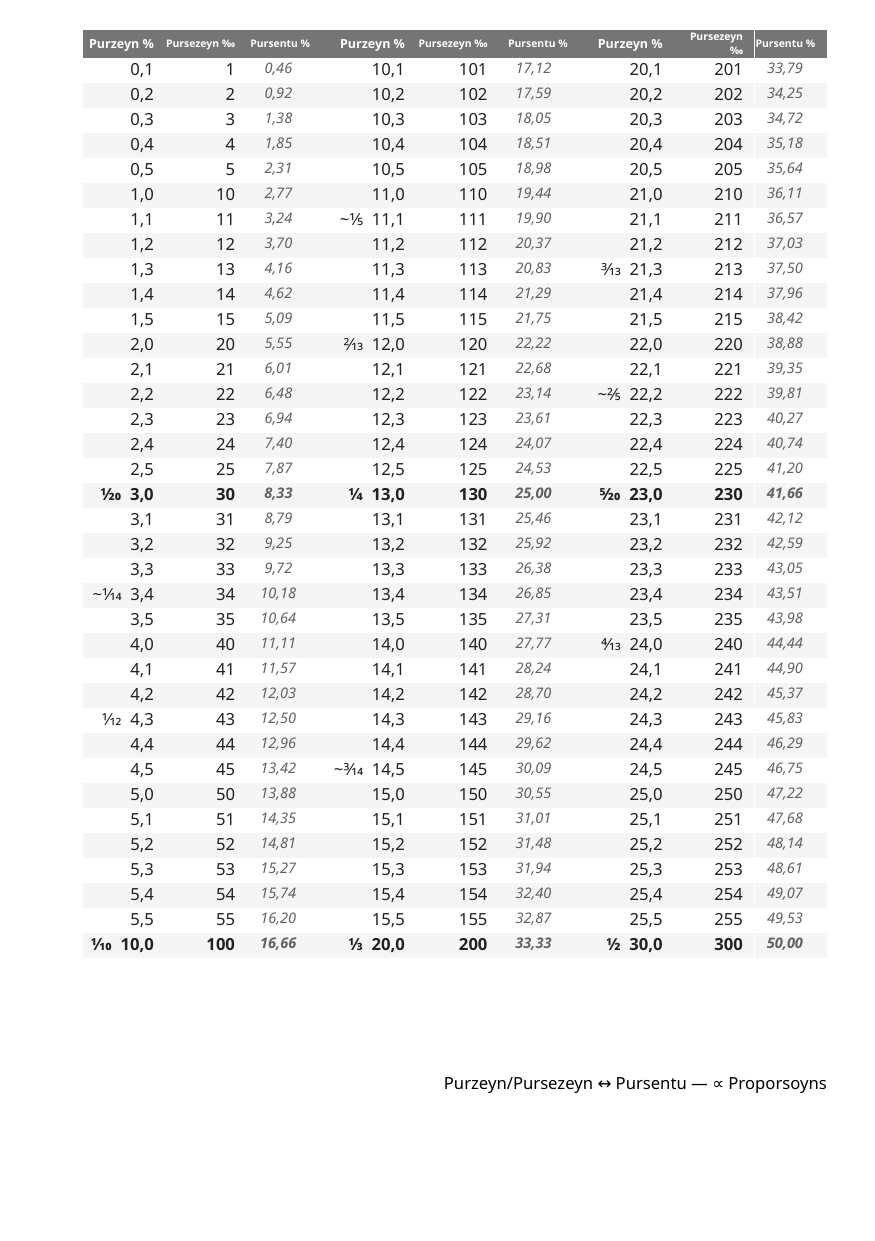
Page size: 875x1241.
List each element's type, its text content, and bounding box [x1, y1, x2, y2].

table_cell 100 [165, 933, 247, 958]
table_cell 23,14 [499, 383, 579, 408]
table_cell 5,2 [83, 833, 165, 858]
table_cell 213 [674, 258, 754, 283]
table_cell 13,3 [326, 558, 416, 583]
table_cell 38,42 [755, 308, 827, 333]
table_cell 11,0 [326, 183, 416, 208]
table_cell 120 [416, 333, 499, 358]
table_cell 1 [165, 58, 247, 83]
table_cell 23 [165, 408, 247, 433]
table_cell 20,37 [499, 233, 579, 258]
table_cell 43,98 [755, 608, 827, 633]
table_cell 3,5 [83, 608, 165, 633]
table_cell 144 [416, 733, 499, 758]
table_cell 104 [416, 133, 499, 158]
table_cell 0,5 [83, 158, 165, 183]
table_cell [322, 658, 326, 683]
table_cell 223 [674, 408, 754, 433]
table_cell 121 [416, 358, 499, 383]
table_cell 14,0 [326, 633, 416, 658]
table_cell 1⁄4 13,0 [326, 483, 416, 508]
table_cell [322, 133, 326, 158]
table_cell 6,48 [247, 383, 322, 408]
table_cell 4,16 [247, 258, 322, 283]
table_cell 7,40 [247, 433, 322, 458]
table_cell 25,3 [579, 858, 674, 883]
table_cell 12 [165, 233, 247, 258]
table_cell 2,5 [83, 458, 165, 483]
table_cell 211 [674, 208, 754, 233]
table_cell 9,25 [247, 533, 322, 558]
table_cell 1⁄3 20,0 [326, 933, 416, 958]
table_cell 26,38 [499, 558, 579, 583]
table_cell 27,31 [499, 608, 579, 633]
table_cell 12,50 [247, 708, 322, 733]
table_cell 43 [165, 708, 247, 733]
table_cell 30,55 [499, 783, 579, 808]
table_cell 11,2 [326, 233, 416, 258]
table_header [322, 30, 326, 58]
table_cell 29,62 [499, 733, 579, 758]
table_cell 10,3 [326, 108, 416, 133]
table_cell 230 [674, 483, 754, 508]
table_cell 4,5 [83, 758, 165, 783]
table_cell ~1⁄14 3,4 [83, 583, 165, 608]
table_cell 5,55 [247, 333, 322, 358]
table_cell 23,5 [579, 608, 674, 633]
table_cell [322, 458, 326, 483]
table_cell 105 [416, 158, 499, 183]
table_cell 132 [416, 533, 499, 558]
table_cell 47,22 [755, 783, 827, 808]
table_cell 1,5 [83, 308, 165, 333]
table_cell 38,88 [755, 333, 827, 358]
table_cell 15,5 [326, 908, 416, 933]
table_cell 4⁄13 24,0 [579, 633, 674, 658]
table_cell 49,53 [755, 908, 827, 933]
table_cell 113 [416, 258, 499, 283]
table_cell [322, 558, 326, 583]
table_cell 135 [416, 608, 499, 633]
table_cell 25,2 [579, 833, 674, 858]
table_cell 10,2 [326, 83, 416, 108]
table_cell [322, 358, 326, 383]
table_cell 11,4 [326, 283, 416, 308]
table_cell 41,20 [755, 458, 827, 483]
table_cell 123 [416, 408, 499, 433]
table_cell 50 [165, 783, 247, 808]
table_cell 1,3 [83, 258, 165, 283]
table_cell [322, 158, 326, 183]
table_cell 53 [165, 858, 247, 883]
table_cell 45,83 [755, 708, 827, 733]
table_cell 25 [165, 458, 247, 483]
table_cell 25,46 [499, 508, 579, 533]
table_cell 1⁄2 30,0 [579, 933, 674, 958]
table_cell 33 [165, 558, 247, 583]
table_cell 34,72 [755, 108, 827, 133]
table_cell 212 [674, 233, 754, 258]
table_cell 15,1 [326, 808, 416, 833]
table_cell 11,5 [326, 308, 416, 333]
table_cell 22,1 [579, 358, 674, 383]
table_cell 5,5 [83, 908, 165, 933]
table_cell 10 [165, 183, 247, 208]
table_cell 23,4 [579, 583, 674, 608]
table_cell 222 [674, 383, 754, 408]
table_cell 34 [165, 583, 247, 608]
table_cell 22 [165, 383, 247, 408]
table_cell 14,1 [326, 658, 416, 683]
table_cell 24,5 [579, 758, 674, 783]
table_cell 115 [416, 308, 499, 333]
table_cell 221 [674, 358, 754, 383]
table_cell 41 [165, 658, 247, 683]
table_cell [322, 208, 326, 233]
table_cell 4,0 [83, 633, 165, 658]
table_cell 23,1 [579, 508, 674, 533]
table_cell 21,1 [579, 208, 674, 233]
table_cell 142 [416, 683, 499, 708]
table_cell 17,59 [499, 83, 579, 108]
table_cell 11 [165, 208, 247, 233]
table_cell 13,5 [326, 608, 416, 633]
table_cell [322, 508, 326, 533]
table_cell 10,1 [326, 58, 416, 83]
table_cell 40,74 [755, 433, 827, 458]
table_cell 0,1 [83, 58, 165, 83]
table_cell 224 [674, 433, 754, 458]
table_cell 131 [416, 508, 499, 533]
table_cell 26,85 [499, 583, 579, 608]
table_cell 2,3 [83, 408, 165, 433]
table_cell 2,4 [83, 433, 165, 458]
table_cell [322, 233, 326, 258]
table_cell 42,59 [755, 533, 827, 558]
table_cell 21,5 [579, 308, 674, 333]
table_cell 4,1 [83, 658, 165, 683]
table_cell 4 [165, 133, 247, 158]
table_cell 15,4 [326, 883, 416, 908]
table_cell 152 [416, 833, 499, 858]
table_cell 22,4 [579, 433, 674, 458]
table_header Pursezeyn ‰ [416, 30, 499, 58]
table_cell 3,3 [83, 558, 165, 583]
table_cell 141 [416, 658, 499, 683]
table_cell [322, 83, 326, 108]
table_cell 37,96 [755, 283, 827, 308]
table_cell 54 [165, 883, 247, 908]
table_cell 19,44 [499, 183, 579, 208]
table_cell 12,2 [326, 383, 416, 408]
table_cell 44,90 [755, 658, 827, 683]
table_cell [322, 758, 326, 783]
table_cell [322, 533, 326, 558]
table_cell 15,74 [247, 883, 322, 908]
table_cell 3,70 [247, 233, 322, 258]
table_cell [322, 583, 326, 608]
table_cell [322, 783, 326, 808]
table_cell 23,61 [499, 408, 579, 433]
table_cell [322, 408, 326, 433]
table_cell 36,11 [755, 183, 827, 208]
table_cell 2⁄13 12,0 [326, 333, 416, 358]
table_cell 46,75 [755, 758, 827, 783]
table_cell 300 [674, 933, 754, 958]
table_cell 14 [165, 283, 247, 308]
table_cell 8,33 [247, 483, 322, 508]
table_cell 1⁄12 4,3 [83, 708, 165, 733]
table_cell [322, 608, 326, 633]
table_cell 250 [674, 783, 754, 808]
table_cell 5,3 [83, 858, 165, 883]
table_cell 32,87 [499, 908, 579, 933]
table_cell [322, 283, 326, 308]
table_cell 9,72 [247, 558, 322, 583]
table_cell 153 [416, 858, 499, 883]
table_cell 35,64 [755, 158, 827, 183]
table_cell 25,4 [579, 883, 674, 908]
table_cell 252 [674, 833, 754, 858]
table_cell 24,1 [579, 658, 674, 683]
table_cell 37,50 [755, 258, 827, 283]
table_cell 10,5 [326, 158, 416, 183]
table_cell 21,2 [579, 233, 674, 258]
table_cell 204 [674, 133, 754, 158]
table_cell 1⁄20 3,0 [83, 483, 165, 508]
table_cell 39,35 [755, 358, 827, 383]
table_cell 2 [165, 83, 247, 108]
table_cell [322, 258, 326, 283]
table_cell 31,01 [499, 808, 579, 833]
table_cell 4,62 [247, 283, 322, 308]
table_cell 19,90 [499, 208, 579, 233]
table_cell 0,2 [83, 83, 165, 108]
table_cell 33,79 [755, 58, 827, 83]
table_header Purzeyn % [579, 30, 674, 58]
table_header Pursezeyn ‰ [674, 30, 754, 58]
table_cell 0,3 [83, 108, 165, 133]
table_cell [322, 858, 326, 883]
table_cell 24,53 [499, 458, 579, 483]
table_cell 13,42 [247, 758, 322, 783]
table_cell 242 [674, 683, 754, 708]
table_cell 1,85 [247, 133, 322, 158]
table_cell 133 [416, 558, 499, 583]
table_cell 12,1 [326, 358, 416, 383]
table_cell 28,24 [499, 658, 579, 683]
table_cell 13,1 [326, 508, 416, 533]
table_cell 12,5 [326, 458, 416, 483]
table_cell [322, 733, 326, 758]
text Purzeyn/Pursezeyn ↔ Pursentu ― ∝ Proporsoyns [83, 1071, 827, 1094]
table_cell 124 [416, 433, 499, 458]
table_header Pursentu % [499, 30, 579, 58]
table_cell 44 [165, 733, 247, 758]
table_cell 40 [165, 633, 247, 658]
table_cell 140 [416, 633, 499, 658]
table_cell 11,3 [326, 258, 416, 283]
table_cell 2,31 [247, 158, 322, 183]
table_cell 21,4 [579, 283, 674, 308]
table_cell 16,66 [247, 933, 322, 958]
table_cell 6,01 [247, 358, 322, 383]
table_cell ~1⁄5 11,1 [326, 208, 416, 233]
table_cell 25,0 [579, 783, 674, 808]
table_cell [322, 933, 326, 958]
table_cell [322, 108, 326, 133]
table_cell 232 [674, 533, 754, 558]
table_cell 40,27 [755, 408, 827, 433]
table_cell [322, 58, 326, 83]
table_cell 114 [416, 283, 499, 308]
table_cell [322, 433, 326, 458]
table_header Pursentu % [247, 30, 322, 58]
table_cell [322, 833, 326, 858]
table_cell 231 [674, 508, 754, 533]
table_cell 5,1 [83, 808, 165, 833]
table_cell 28,70 [499, 683, 579, 708]
table_cell 14,2 [326, 683, 416, 708]
table_cell 15,27 [247, 858, 322, 883]
table_cell 3,2 [83, 533, 165, 558]
table_cell 122 [416, 383, 499, 408]
table_cell 0,4 [83, 133, 165, 158]
table_cell 253 [674, 858, 754, 883]
table_cell [322, 308, 326, 333]
table_cell 32,40 [499, 883, 579, 908]
table_cell 5 [165, 158, 247, 183]
table_cell 36,57 [755, 208, 827, 233]
table_cell 15,0 [326, 783, 416, 808]
table_cell 244 [674, 733, 754, 758]
table_cell 1,4 [83, 283, 165, 308]
table_cell [322, 908, 326, 933]
table_cell 47,68 [755, 808, 827, 833]
table_cell 22,0 [579, 333, 674, 358]
table_cell 10,64 [247, 608, 322, 633]
table_cell 1,0 [83, 183, 165, 208]
table_cell 3,1 [83, 508, 165, 533]
table_header Pursezeyn ‰ [165, 30, 247, 58]
table_cell 25,1 [579, 808, 674, 833]
table_cell 30,09 [499, 758, 579, 783]
table_cell 21,75 [499, 308, 579, 333]
table_cell 17,12 [499, 58, 579, 83]
table_cell 134 [416, 583, 499, 608]
table_cell 203 [674, 108, 754, 133]
table_cell 4,4 [83, 733, 165, 758]
table_cell 12,96 [247, 733, 322, 758]
table_cell 102 [416, 83, 499, 108]
table_cell 13,4 [326, 583, 416, 608]
table_cell 0,46 [247, 58, 322, 83]
table_cell 202 [674, 83, 754, 108]
table_cell 8,79 [247, 508, 322, 533]
table_cell 110 [416, 183, 499, 208]
table_cell 52 [165, 833, 247, 858]
table_cell 22,5 [579, 458, 674, 483]
table_cell 24 [165, 433, 247, 458]
table_cell 20,5 [579, 158, 674, 183]
table_cell 34,25 [755, 83, 827, 108]
table_cell 243 [674, 708, 754, 733]
table_cell 15,2 [326, 833, 416, 858]
table_cell 143 [416, 708, 499, 733]
table_header Purzeyn % [83, 30, 165, 58]
table_cell 41,66 [755, 483, 827, 508]
table_cell [322, 808, 326, 833]
table_cell 112 [416, 233, 499, 258]
table_cell 20,83 [499, 258, 579, 283]
table_cell 13,88 [247, 783, 322, 808]
table_cell 50,00 [755, 933, 827, 958]
table_cell 33,33 [499, 933, 579, 958]
table_cell 12,3 [326, 408, 416, 433]
table_cell 25,00 [499, 483, 579, 508]
table_cell 29,16 [499, 708, 579, 733]
table_cell ~2⁄5 22,2 [579, 383, 674, 408]
table_cell 3,24 [247, 208, 322, 233]
table_cell 215 [674, 308, 754, 333]
table_cell 233 [674, 558, 754, 583]
table_cell 14,4 [326, 733, 416, 758]
table_cell [322, 483, 326, 508]
table_cell 214 [674, 283, 754, 308]
table_cell 130 [416, 483, 499, 508]
table_cell 220 [674, 333, 754, 358]
table_cell 45 [165, 758, 247, 783]
table_cell [322, 683, 326, 708]
table_cell 14,3 [326, 708, 416, 733]
table_cell 10,18 [247, 583, 322, 608]
table_cell 3⁄13 21,3 [579, 258, 674, 283]
table_cell 35 [165, 608, 247, 633]
table_cell 210 [674, 183, 754, 208]
table_cell 37,03 [755, 233, 827, 258]
table_cell 32 [165, 533, 247, 558]
table_cell 31 [165, 508, 247, 533]
table_cell 241 [674, 658, 754, 683]
table_cell 15,3 [326, 858, 416, 883]
table_cell 31,48 [499, 833, 579, 858]
table_cell 2,0 [83, 333, 165, 358]
table_cell [322, 183, 326, 208]
table_cell 35,18 [755, 133, 827, 158]
table_cell [322, 708, 326, 733]
table_cell 55 [165, 908, 247, 933]
table_cell 18,51 [499, 133, 579, 158]
table_cell [322, 633, 326, 658]
table_cell 22,68 [499, 358, 579, 383]
table_cell 5⁄20 23,0 [579, 483, 674, 508]
table_cell 44,44 [755, 633, 827, 658]
table_cell 3 [165, 108, 247, 133]
table_cell 49,07 [755, 883, 827, 908]
table_cell 14,81 [247, 833, 322, 858]
table_cell 23,2 [579, 533, 674, 558]
table_cell 225 [674, 458, 754, 483]
table_cell 27,77 [499, 633, 579, 658]
table_cell 21,29 [499, 283, 579, 308]
table_cell 48,61 [755, 858, 827, 883]
table_cell 101 [416, 58, 499, 83]
table_cell 11,11 [247, 633, 322, 658]
table_cell 21 [165, 358, 247, 383]
table_cell 20 [165, 333, 247, 358]
table_cell 5,0 [83, 783, 165, 808]
table_cell 20,1 [579, 58, 674, 83]
table_cell 150 [416, 783, 499, 808]
table_cell 7,87 [247, 458, 322, 483]
table_cell 155 [416, 908, 499, 933]
table_cell 15 [165, 308, 247, 333]
table_cell 45,37 [755, 683, 827, 708]
table_cell 154 [416, 883, 499, 908]
table_cell 20,2 [579, 83, 674, 108]
table_header Purzeyn % [326, 30, 416, 58]
table_cell 1,2 [83, 233, 165, 258]
table_cell 30 [165, 483, 247, 508]
table_cell 151 [416, 808, 499, 833]
table_cell 24,07 [499, 433, 579, 458]
table_cell 251 [674, 808, 754, 833]
table_cell 103 [416, 108, 499, 133]
table_cell 51 [165, 808, 247, 833]
table_cell 235 [674, 608, 754, 633]
table_cell 2,2 [83, 383, 165, 408]
table_cell 0,92 [247, 83, 322, 108]
table_cell 6,94 [247, 408, 322, 433]
table_cell 18,98 [499, 158, 579, 183]
table_cell 2,1 [83, 358, 165, 383]
table_cell 111 [416, 208, 499, 233]
table_cell [322, 383, 326, 408]
table_cell 255 [674, 908, 754, 933]
table_cell 1,1 [83, 208, 165, 233]
table_cell 23,3 [579, 558, 674, 583]
table_cell 43,05 [755, 558, 827, 583]
table_cell 43,51 [755, 583, 827, 608]
table_cell 205 [674, 158, 754, 183]
table_cell 11,57 [247, 658, 322, 683]
table_cell 201 [674, 58, 754, 83]
table_cell 240 [674, 633, 754, 658]
table_header Pursentu % [755, 30, 827, 58]
table_cell [322, 333, 326, 358]
table_cell 245 [674, 758, 754, 783]
table_cell 145 [416, 758, 499, 783]
table_cell 20,3 [579, 108, 674, 133]
table_cell 13,2 [326, 533, 416, 558]
table_cell 200 [416, 933, 499, 958]
table_cell 42,12 [755, 508, 827, 533]
table_cell [322, 883, 326, 908]
table_cell 5,09 [247, 308, 322, 333]
table_cell 48,14 [755, 833, 827, 858]
table_cell 42 [165, 683, 247, 708]
table_cell 5,4 [83, 883, 165, 908]
table_cell 4,2 [83, 683, 165, 708]
table_cell 1⁄10 10,0 [83, 933, 165, 958]
table_cell 25,5 [579, 908, 674, 933]
table_cell 12,03 [247, 683, 322, 708]
table_cell 234 [674, 583, 754, 608]
table_cell 31,94 [499, 858, 579, 883]
table_cell 25,92 [499, 533, 579, 558]
table_cell 39,81 [755, 383, 827, 408]
table_cell ~3⁄14 14,5 [326, 758, 416, 783]
table_cell 24,2 [579, 683, 674, 708]
table_cell 24,4 [579, 733, 674, 758]
table_cell 2,77 [247, 183, 322, 208]
table_cell 125 [416, 458, 499, 483]
table_cell 10,4 [326, 133, 416, 158]
table_cell 1,38 [247, 108, 322, 133]
table_cell 21,0 [579, 183, 674, 208]
table_cell 254 [674, 883, 754, 908]
table_cell 13 [165, 258, 247, 283]
table_cell 46,29 [755, 733, 827, 758]
table_cell 18,05 [499, 108, 579, 133]
table_cell 22,22 [499, 333, 579, 358]
table_cell 12,4 [326, 433, 416, 458]
table_cell 14,35 [247, 808, 322, 833]
table_cell 24,3 [579, 708, 674, 733]
table_cell 16,20 [247, 908, 322, 933]
table_cell 20,4 [579, 133, 674, 158]
table_cell 22,3 [579, 408, 674, 433]
